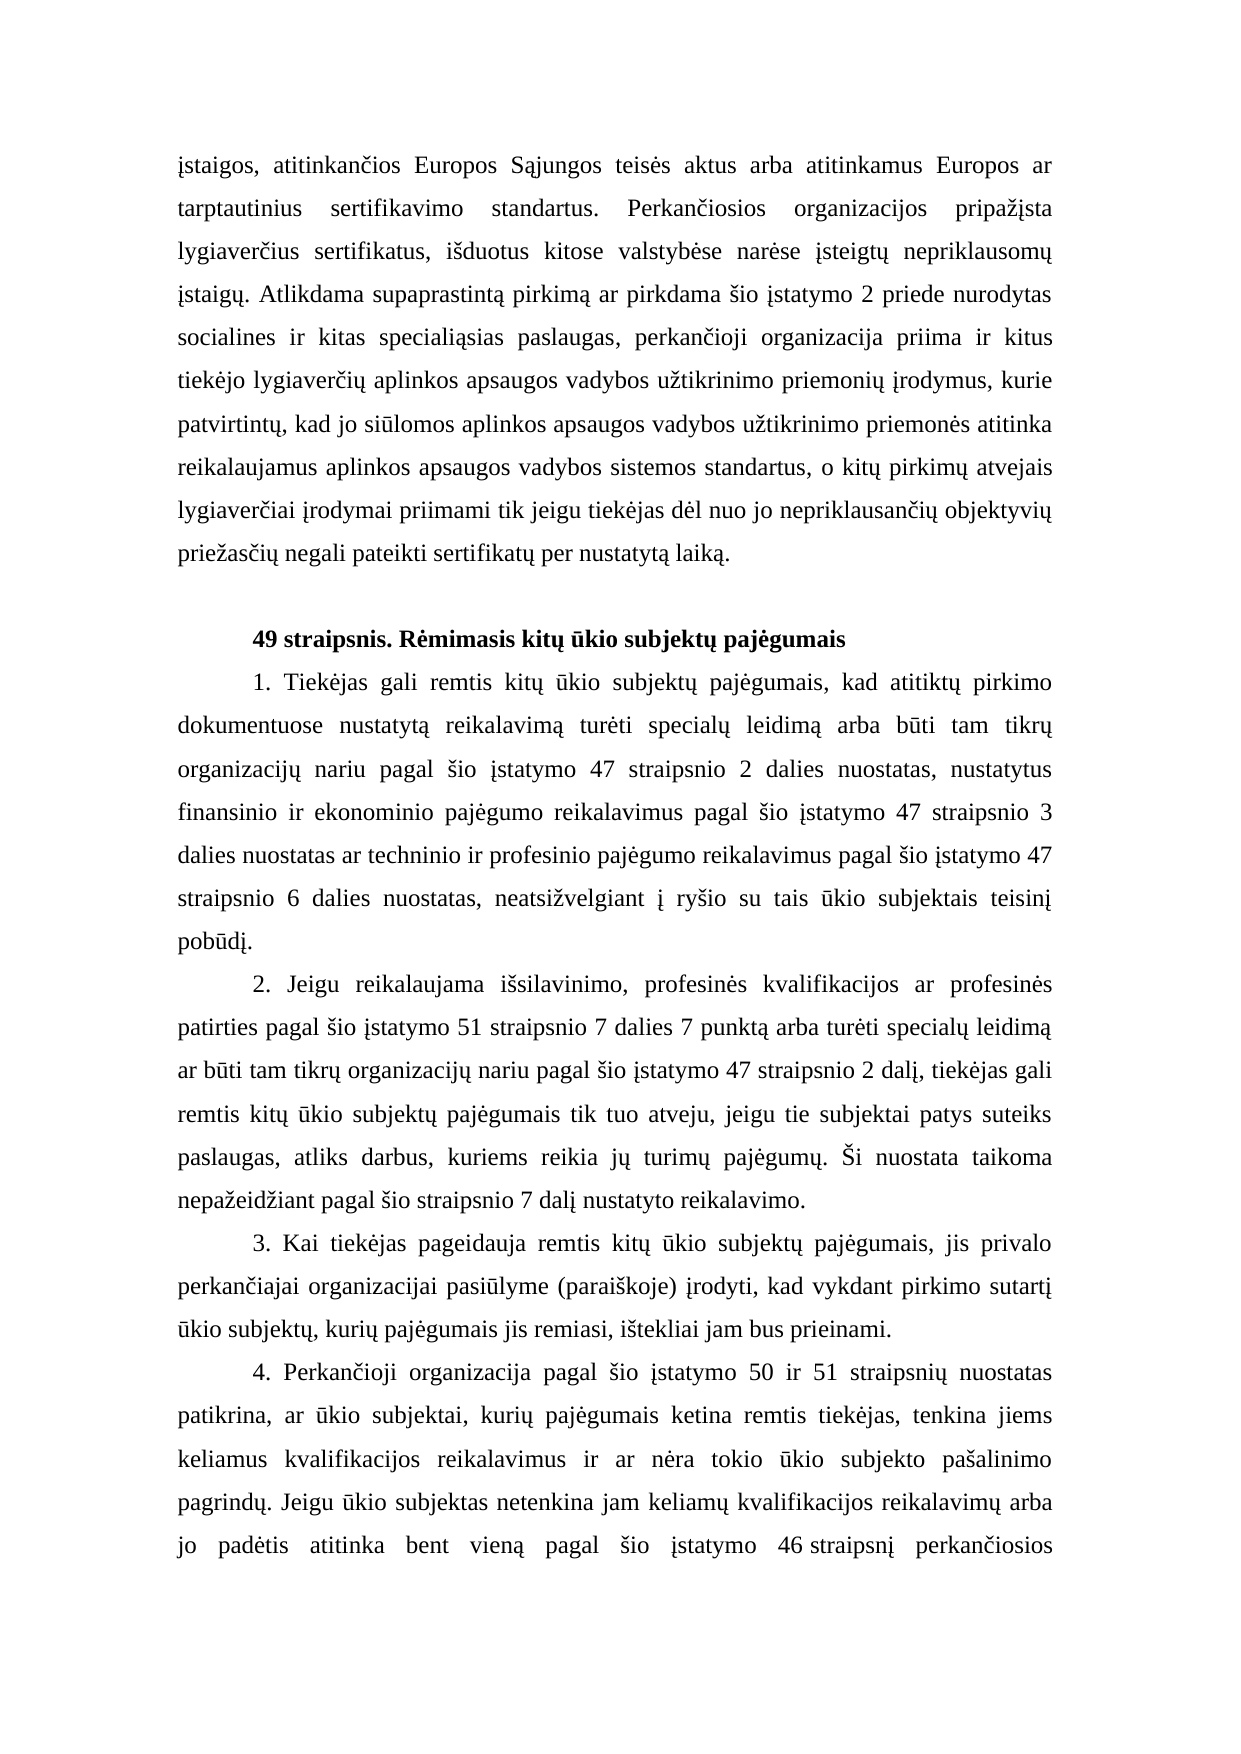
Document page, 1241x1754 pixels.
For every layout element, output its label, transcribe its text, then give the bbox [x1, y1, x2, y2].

text 4. Perkančioji organizacija pagal šio įstatymo 50 ir 51 straipsnių nuostatas patikrina, ar ūkio subjektai, kurių pajėgumais ketina remtis tiekėjas, tenkina jiems keliamus kvalifikacijos reikalavimus ir ar nėra tokio ūkio subjekto pašalinimo pagrindų. Jeigu ūkio subjektas netenkina jam keliamų kvalifikacijos reikalavimų arba jo padėtis atitinka bent vieną pagal šio įstatymo 46 straipsnį perkančiosios [177, 1357, 1053, 1559]
text 2. Jeigu reikalaujama išsilavinimo, profesinės kvalifikacijos ar profesinės patirties pagal šio įstatymo 51 straipsnio 7 dalies 7 punktą arba turėti specialų leidimą ar būti tam tikrų organizacijų nariu pagal šio įstatymo 47 straipsnio 2 dalį, tiekėjas gali remtis kitų ūkio subjektų pajėgumais tik tuo atveju, jeigu tie subjektai patys suteiks paslaugas, atliks darbus, kuriems reikia jų turimų pajėgumų. Ši nuostata taikoma nepažeidžiant pagal šio straipsnio 7 dalį nustatyto reikalavimo. [177, 969, 1053, 1214]
text įstaigos, atitinkančios Europos Sąjungos teisės aktus arba atitinkamus Europos ar tarptautinius sertifikavimo standartus. Perkančiosios organizacijos pripažįsta lygiaverčius sertifikatus, išduotus kitose valstybėse narėse įsteigtų nepriklausomų įstaigų. Atlikdama supaprastintą pirkimą ar pirkdama šio įstatymo 2 priede nurodytas socialines ir kitas specialiąsias paslaugas, perkančioji organizacija priima ir kitus tiekėjo lygiaverčių aplinkos apsaugos vadybos užtikrinimo priemonių įrodymus, kurie patvirtintų, kad jo siūlomos aplinkos apsaugos vadybos užtikrinimo priemonės atitinka reikalaujamus aplinkos apsaugos vadybos sistemos standartus, o kitų pirkimų atvejais lygiaverčiai įrodymai priimami tik jeigu tiekėjas dėl nuo jo nepriklausančių objektyvių priežasčių negali pateikti sertifikatų per nustatytą laiką. [177, 150, 1053, 567]
text 49 straipsnis. Rėmimasis kitų ūkio subjektų pajėgumais [177, 624, 1053, 653]
text 1. Tiekėjas gali remtis kitų ūkio subjektų pajėgumais, kad atitiktų pirkimo dokumentuose nustatytą reikalavimą turėti specialų leidimą arba būti tam tikrų organizacijų nariu pagal šio įstatymo 47 straipsnio 2 dalies nuostatas, nustatytus finansinio ir ekonominio pajėgumo reikalavimus pagal šio įstatymo 47 straipsnio 3 dalies nuostatas ar techninio ir profesinio pajėgumo reikalavimus pagal šio įstatymo 47 straipsnio 6 dalies nuostatas, neatsižvelgiant į ryšio su tais ūkio subjektais teisinį pobūdį. [177, 667, 1053, 955]
text 3. Kai tiekėjas pageidauja remtis kitų ūkio subjektų pajėgumais, jis privalo perkančiajai organizacijai pasiūlyme (paraiškoje) įrodyti, kad vykdant pirkimo sutartį ūkio subjektų, kurių pajėgumais jis remiasi, ištekliai jam bus prieinami. [177, 1228, 1053, 1343]
